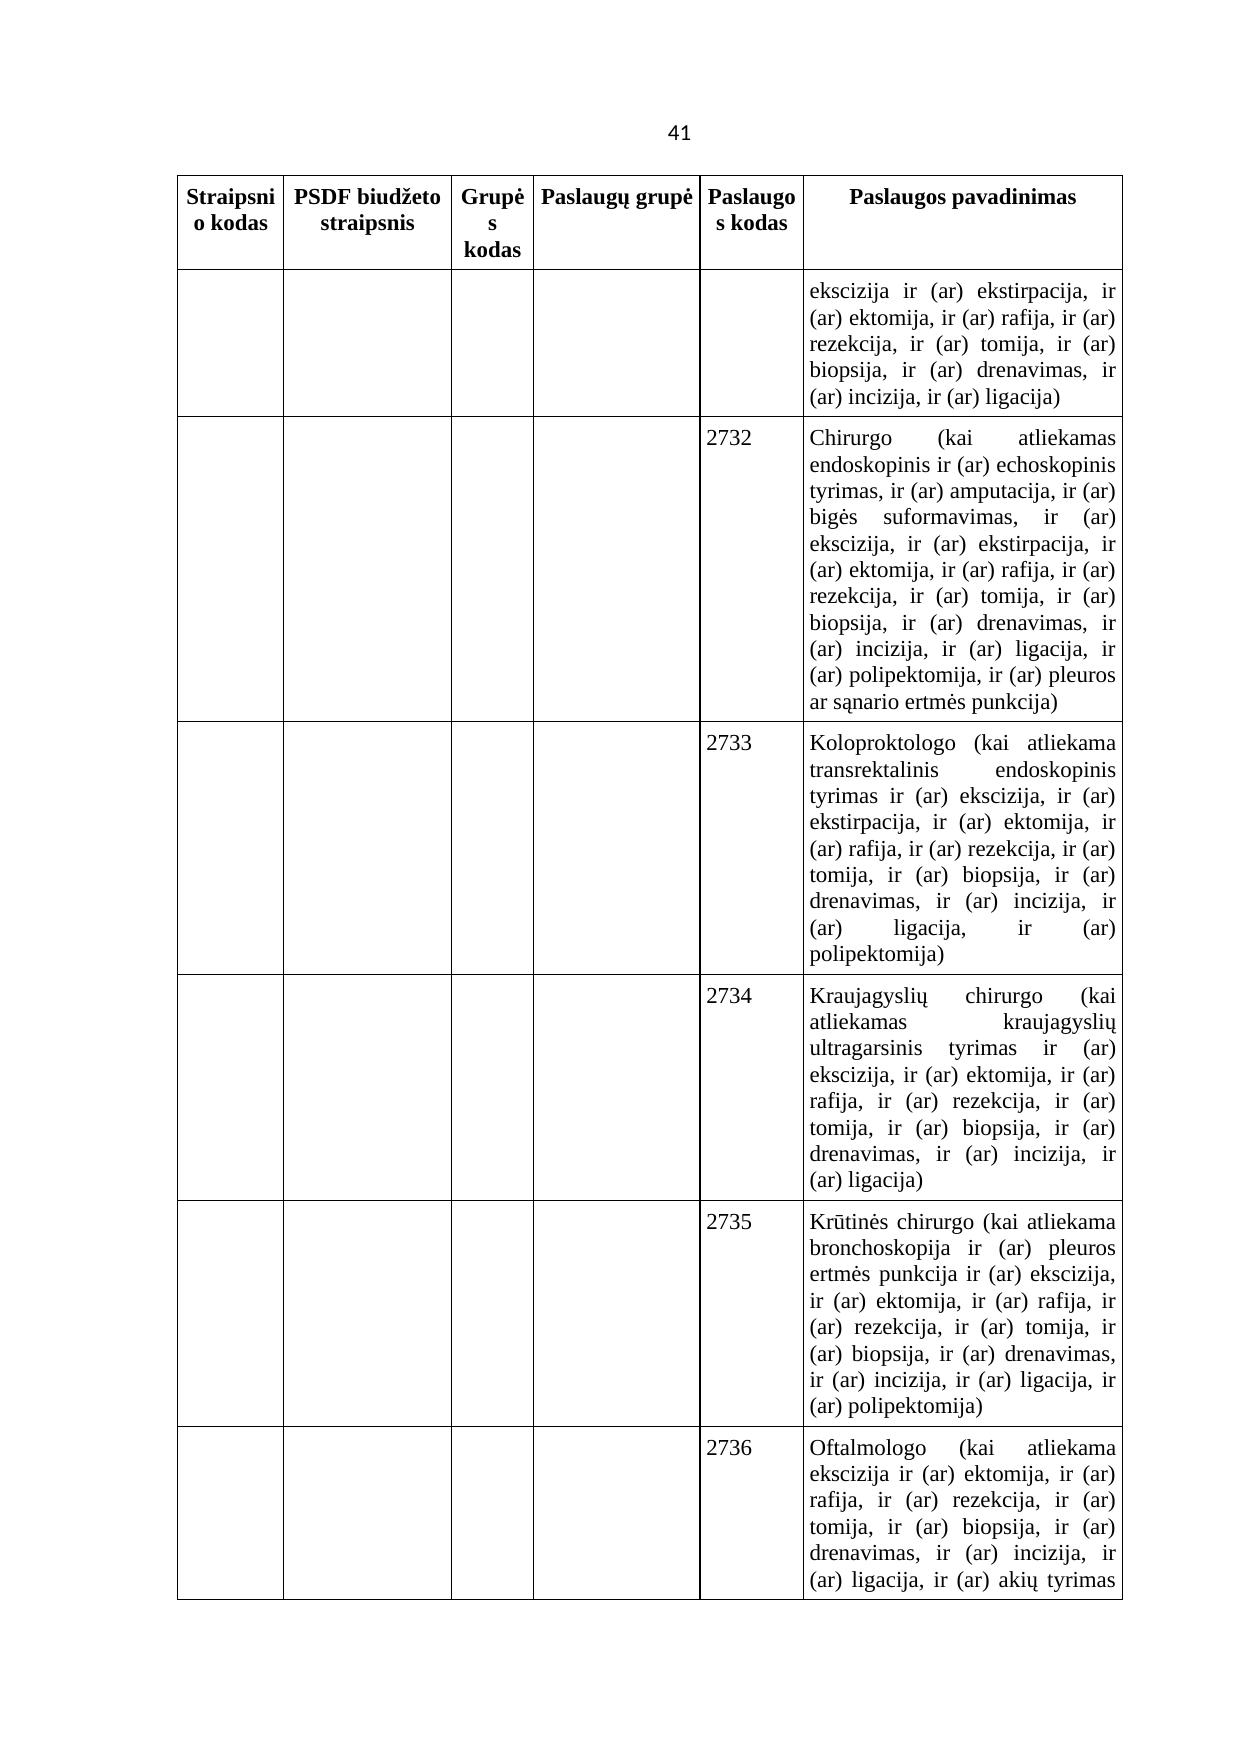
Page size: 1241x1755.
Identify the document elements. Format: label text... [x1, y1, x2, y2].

table_cell Kraujagyslių chirurgo (kai atliekamas kraujagyslių ultragarsinis tyrimas ir (ar) ekscizija, ir (ar) ektomija, ir (ar) rafija, ir (ar) rezekcija, ir (ar) tomija, ir (ar) biopsija, ir (ar) drenavimas, ir (ar) incizija, ir (ar) ligacija) [804, 975, 1122, 1200]
table_cell ekscizija ir (ar) ekstirpacija, ir (ar) ektomija, ir (ar) rafija, ir (ar) rezekcija, ir (ar) tomija, ir (ar) biopsija, ir (ar) drenavimas, ir (ar) incizija, ir (ar) ligacija) [804, 270, 1122, 416]
table_header Paslaugų grupė [534, 176, 699, 269]
table_cell [178, 1201, 283, 1426]
table_cell [284, 1201, 451, 1426]
table_cell [534, 417, 699, 721]
table_cell [452, 1427, 533, 1599]
table_cell 2736 [701, 1427, 803, 1599]
table_cell [178, 417, 283, 721]
table_cell [284, 1427, 451, 1599]
table_cell 2734 [701, 975, 803, 1200]
table_header PSDF biudžeto straipsnis [284, 176, 451, 269]
table_header Grupės kodas [452, 176, 533, 269]
table_cell Oftalmologo (kai atliekama ekscizija ir (ar) ektomija, ir (ar) rafija, ir (ar) rezekcija, ir (ar) tomija, ir (ar) biopsija, ir (ar) drenavimas, ir (ar) incizija, ir (ar) ligacija, ir (ar) akių tyrimas [804, 1427, 1122, 1599]
table_cell [178, 270, 283, 416]
table_cell [284, 270, 451, 416]
table_cell [452, 975, 533, 1200]
table_cell [284, 975, 451, 1200]
table_cell Koloproktologo (kai atliekama transrektalinis endoskopinis tyrimas ir (ar) ekscizija, ir (ar) ekstirpacija, ir (ar) ektomija, ir (ar) rafija, ir (ar) rezekcija, ir (ar) tomija, ir (ar) biopsija, ir (ar) drenavimas, ir (ar) incizija, ir (ar) ligacija, ir (ar) polipektomija) [804, 722, 1122, 974]
table_header Paslaugos kodas [701, 176, 803, 269]
table_header Straipsnio kodas [178, 176, 283, 269]
table_cell [284, 722, 451, 974]
table_cell 2733 [701, 722, 803, 974]
table_cell [534, 270, 699, 416]
table_cell [178, 975, 283, 1200]
table_cell 2732 [701, 417, 803, 721]
table_cell Krūtinės chirurgo (kai atliekama bronchoskopija ir (ar) pleuros ertmės punkcija ir (ar) ekscizija, ir (ar) ektomija, ir (ar) rafija, ir (ar) rezekcija, ir (ar) tomija, ir (ar) biopsija, ir (ar) drenavimas, ir (ar) incizija, ir (ar) ligacija, ir (ar) polipektomija) [804, 1201, 1122, 1426]
table_cell [178, 1427, 283, 1599]
table_header Paslaugos pavadinimas [804, 176, 1122, 269]
table_cell 2735 [701, 1201, 803, 1426]
table_cell [284, 417, 451, 721]
table_cell [452, 1201, 533, 1426]
table_cell [534, 1427, 699, 1599]
table_cell [534, 975, 699, 1200]
table_cell [534, 722, 699, 974]
table_cell [452, 417, 533, 721]
table_cell [452, 722, 533, 974]
table_cell [178, 722, 283, 974]
table_cell [701, 270, 803, 416]
table_cell [452, 270, 533, 416]
table_cell Chirurgo (kai atliekamas endoskopinis ir (ar) echoskopinis tyrimas, ir (ar) amputacija, ir (ar) bigės suformavimas, ir (ar) ekscizija, ir (ar) ekstirpacija, ir (ar) ektomija, ir (ar) rafija, ir (ar) rezekcija, ir (ar) tomija, ir (ar) biopsija, ir (ar) drenavimas, ir (ar) incizija, ir (ar) ligacija, ir (ar) polipektomija, ir (ar) pleuros ar sąnario ertmės punkcija) [804, 417, 1122, 721]
table_cell [534, 1201, 699, 1426]
